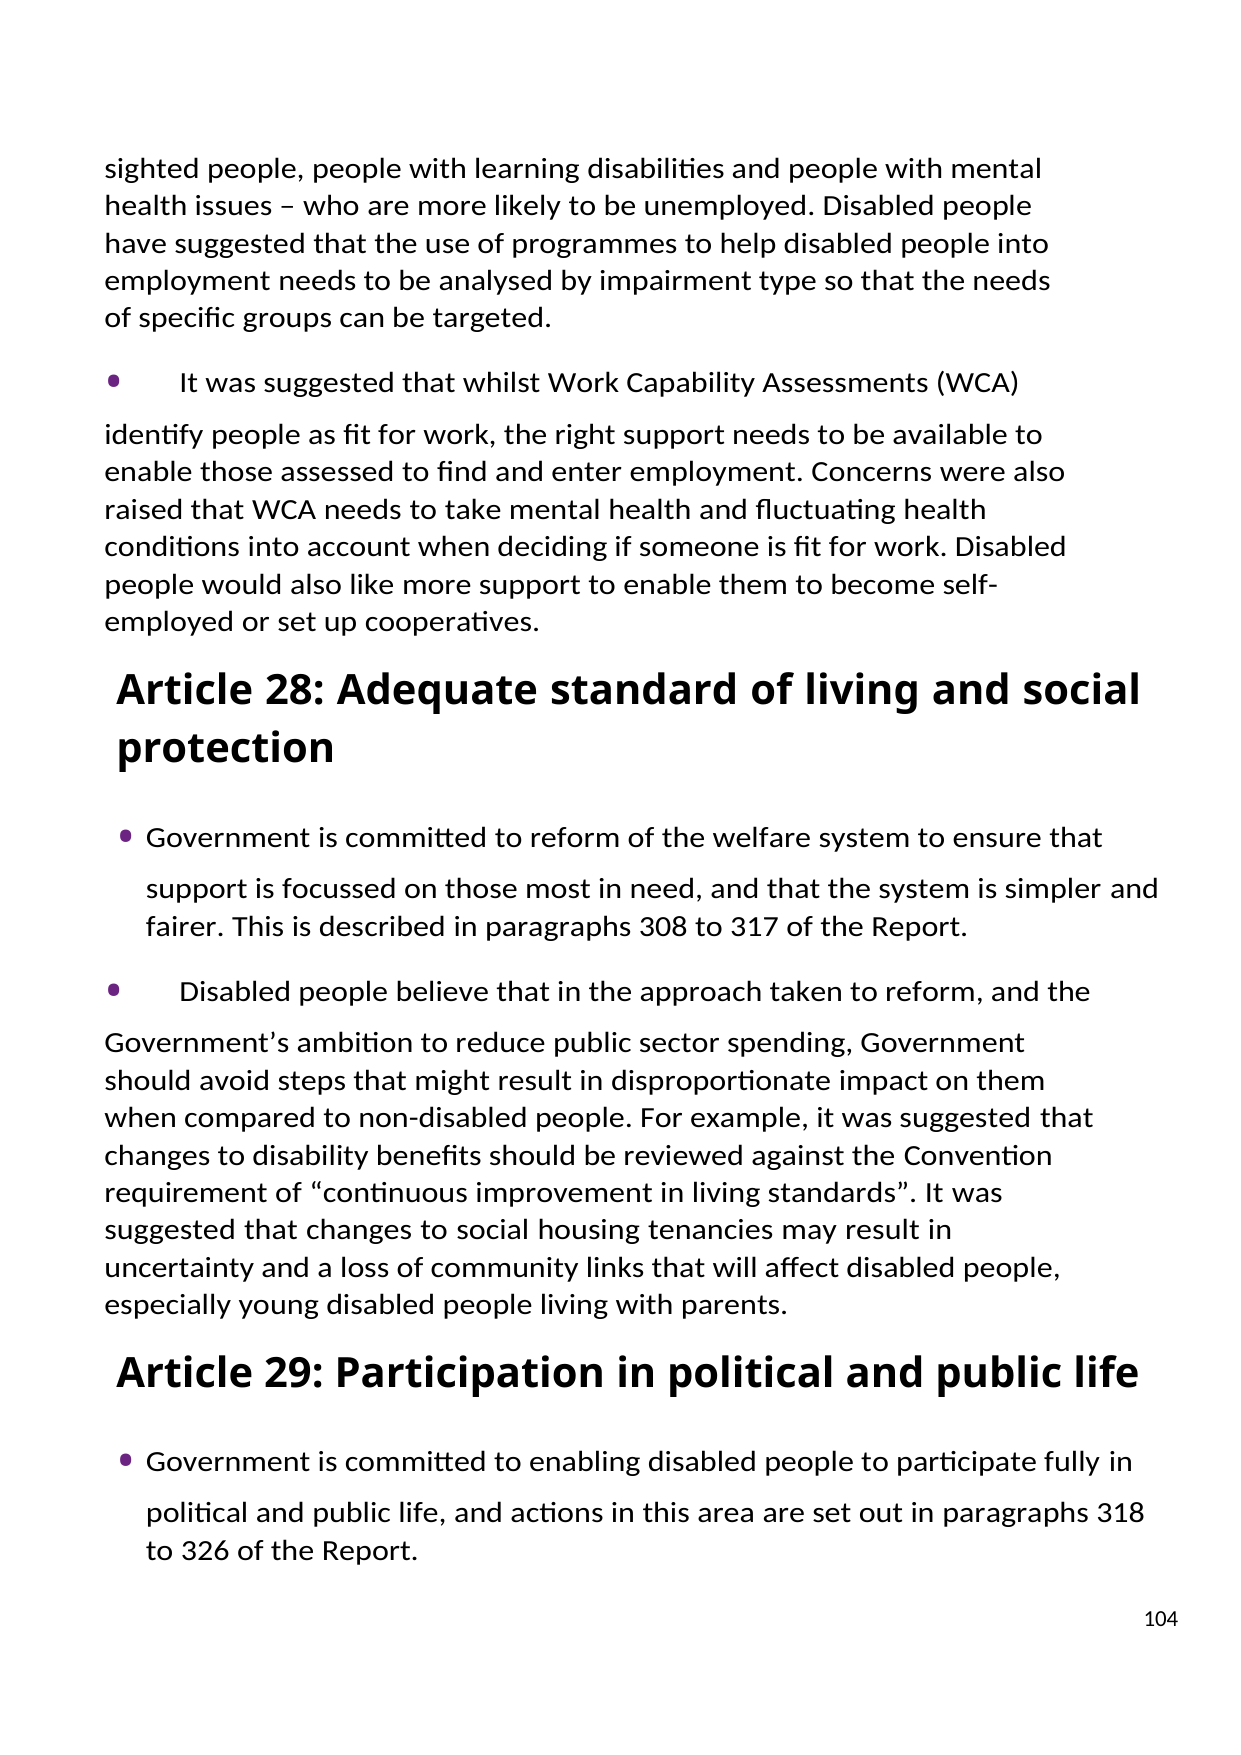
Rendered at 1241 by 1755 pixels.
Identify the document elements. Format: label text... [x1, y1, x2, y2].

list Government is committed to reform of the welfare system to ensure that support is focussed on those most in need, and that the system is simpler and fairer. This is described in paragraphs 308 to 317 of the Report. [116, 794, 1178, 943]
list Government is committed to enabling disabled people to participate fully in political and public life, and actions in this area are set out in paragraphs 318 to 326 of the Report. [116, 1418, 1178, 1568]
subtitle Article 28: Adequate standard of living and social protection [116, 660, 1178, 774]
list sighted people, people with learning disabilities and people with mental health issues – who are more likely to be unemployed. Disabled people have suggested that the use of programmes to help disabled people into employment needs to be analysed by impairment type so that the needs of specific groups can be targeted. [104, 150, 1078, 335]
subtitle Article 29: Participation in political and public life [116, 1343, 1178, 1399]
list It was suggested that whilst Work Capability Assessments (WCA) identify people as fit for work, the right support needs to be available to enable those assessed to find and enter employment. Concerns were also raised that WCA needs to take mental health and fluctuating health conditions into account when deciding if someone is fit for work. Disabled people would also like more support to enable them to become self- employed or set up cooperatives. [104, 339, 1110, 639]
list Disabled people believe that in the approach taken to reform, and the Government’s ambition to reduce public sector spending, Government should avoid steps that might result in disproportionate impact on them when compared to non-disabled people. For example, it was suggested that changes to disability benefits should be reviewed against the Convention requirement of “continuous improvement in living standards”. It was suggested that changes to social housing tenancies may result in uncertainty and a loss of community links that will affect disabled people, especially young disabled people living with parents. [104, 948, 1106, 1322]
